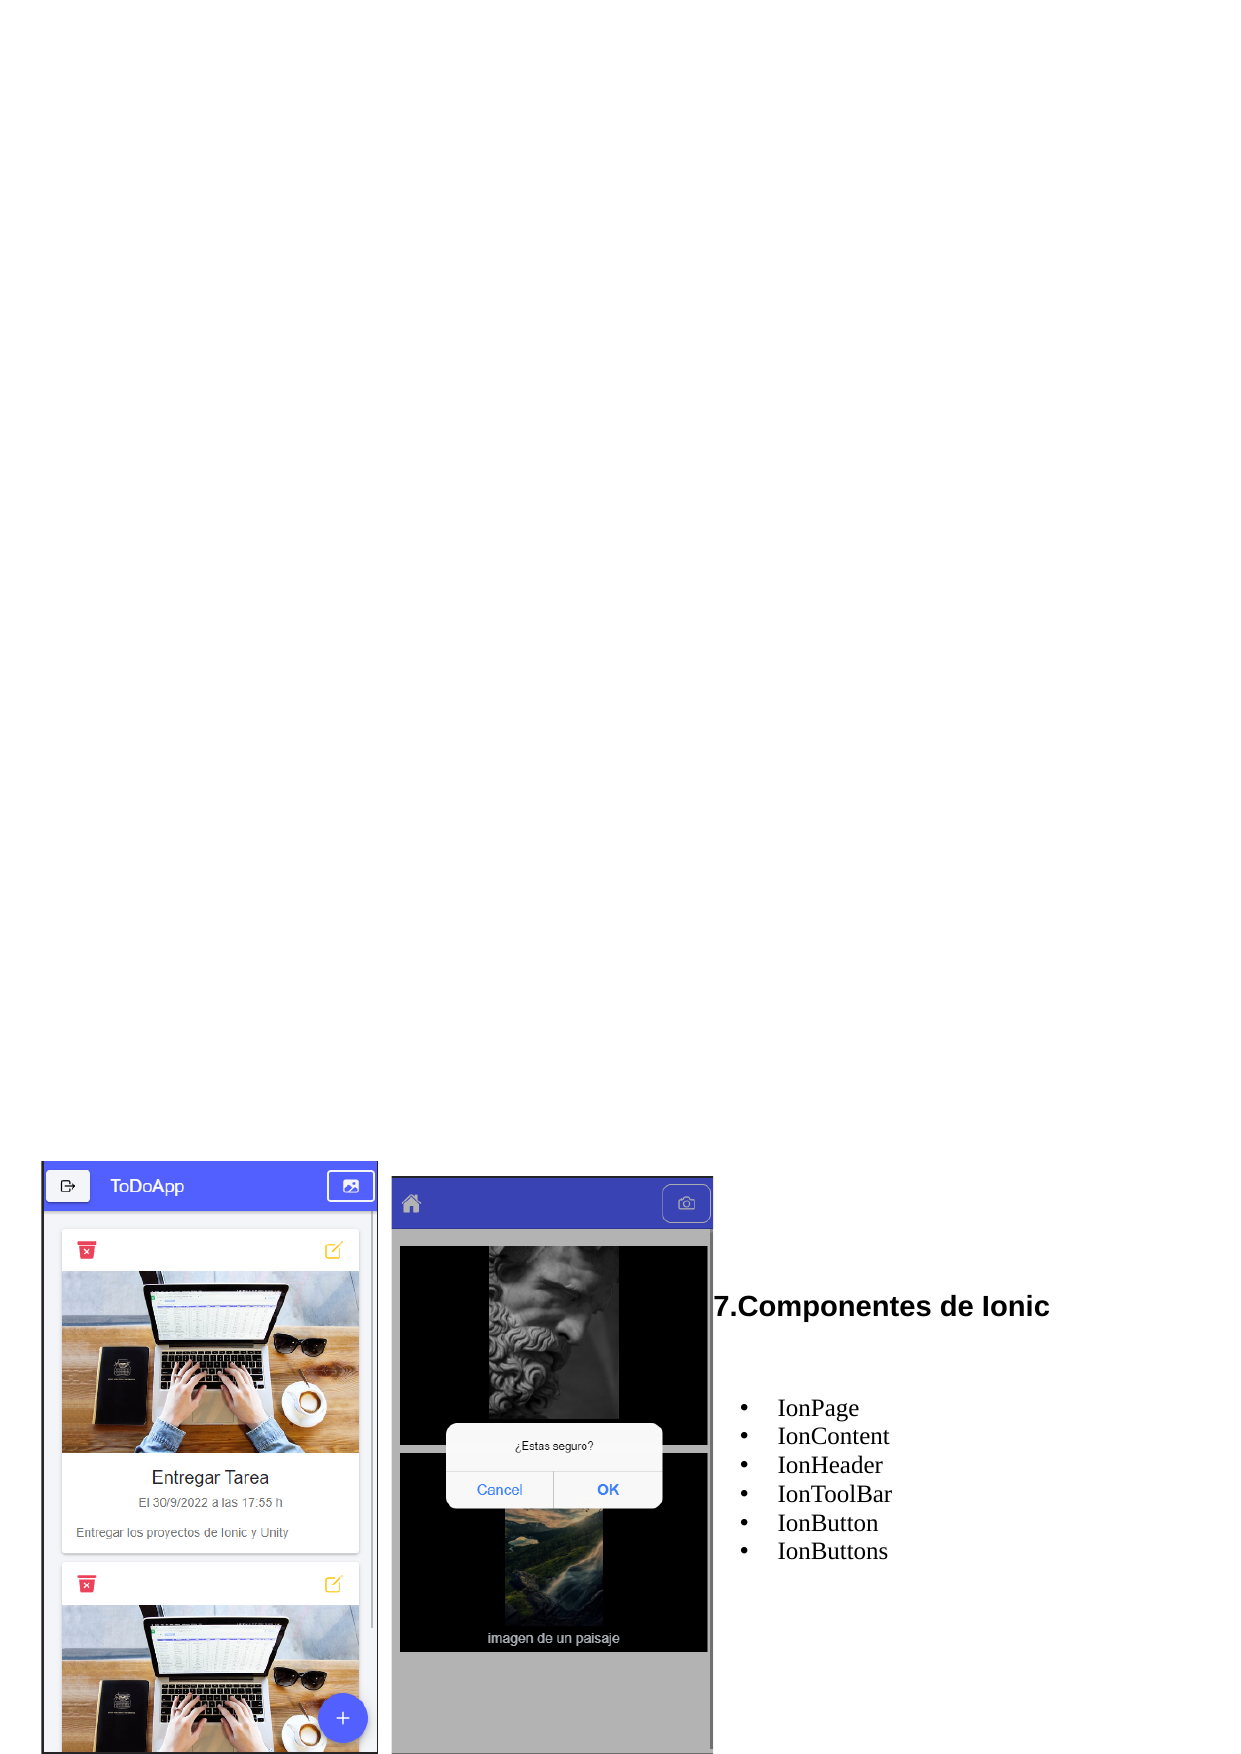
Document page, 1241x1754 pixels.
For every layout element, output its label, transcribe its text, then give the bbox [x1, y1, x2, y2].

list IonHeader [740, 1450, 1122, 1479]
subtitle [378, 1289, 391, 1323]
list IonButtons [740, 1536, 1122, 1565]
list IonButton [740, 1508, 1122, 1536]
subtitle 7.Componentes de Ionic [714, 1289, 1122, 1323]
picture [41, 1161, 378, 1754]
picture [391, 1176, 714, 1754]
list IonPage [740, 1393, 1122, 1421]
list IonToolBar [740, 1479, 1122, 1508]
list IonContent [740, 1421, 1122, 1450]
